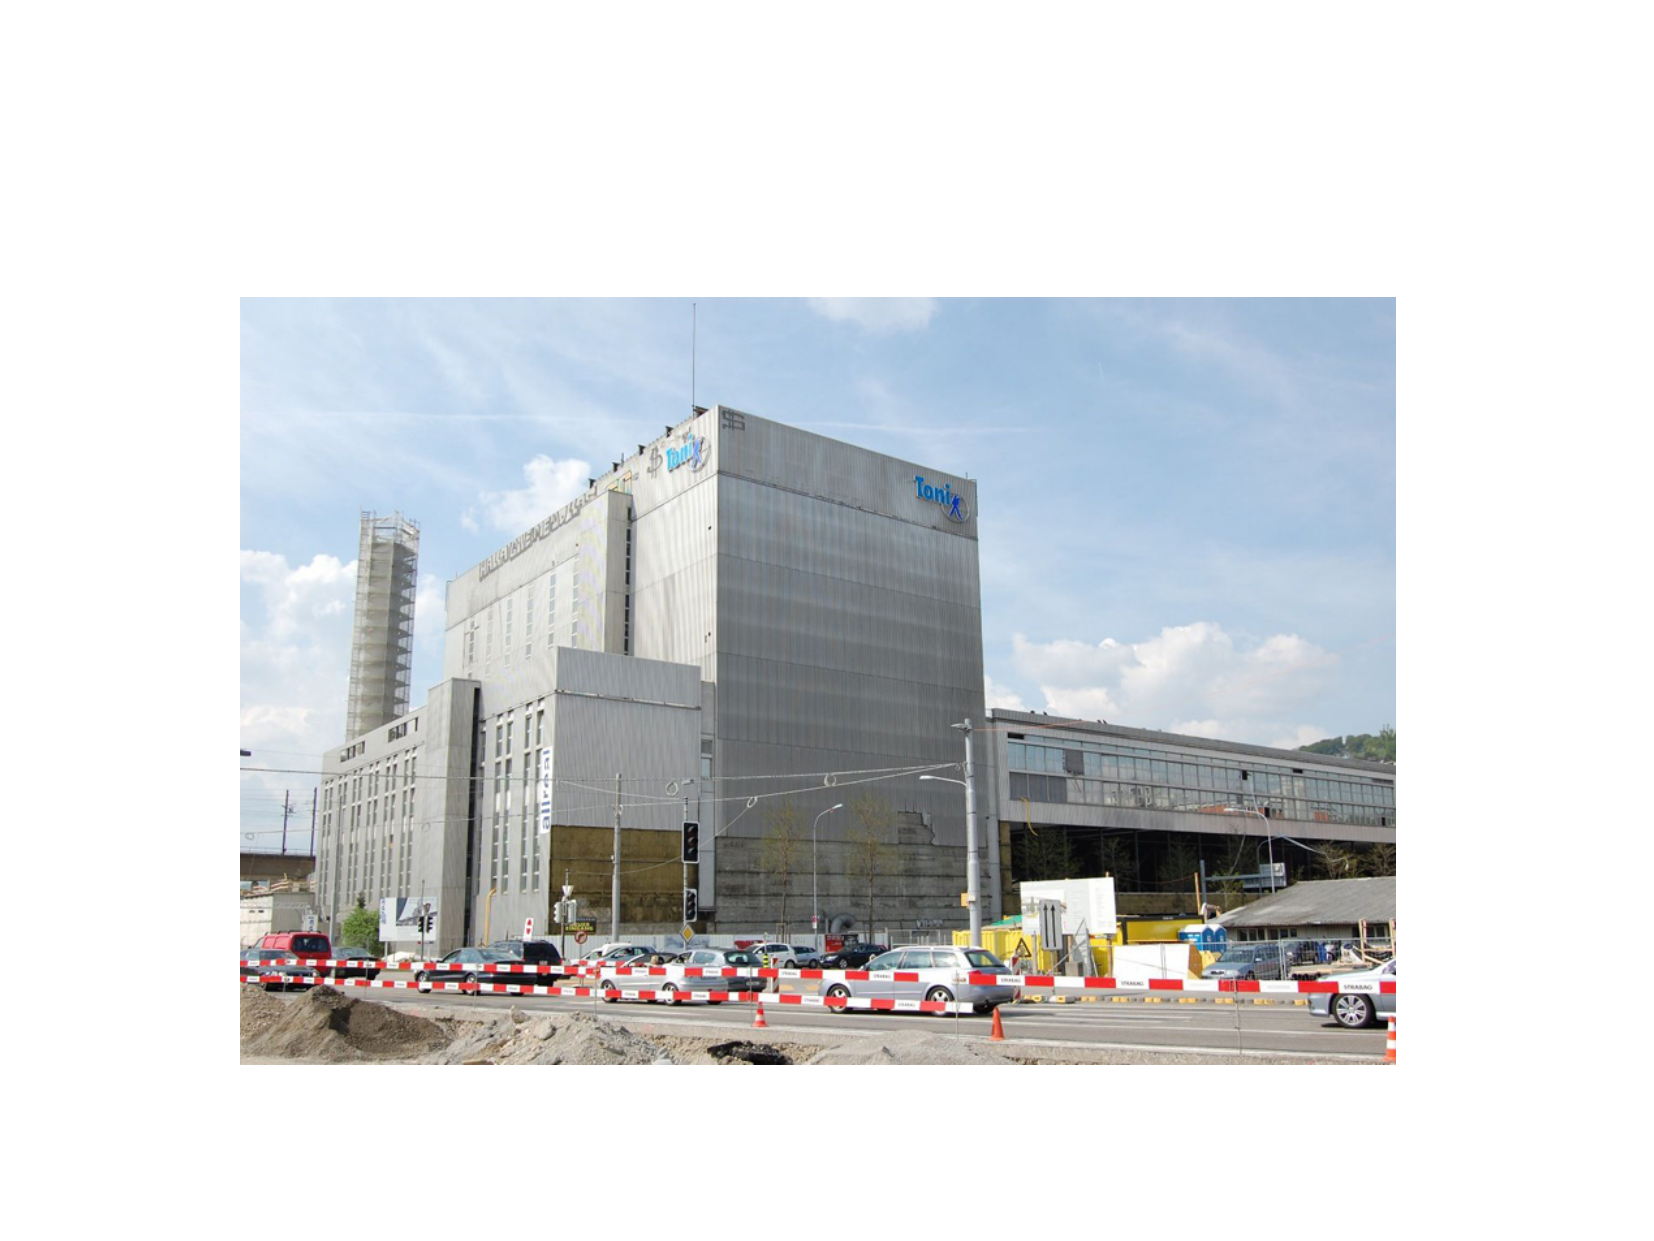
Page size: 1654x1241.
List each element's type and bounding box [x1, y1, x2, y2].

picture [240, 297, 1396, 1066]
